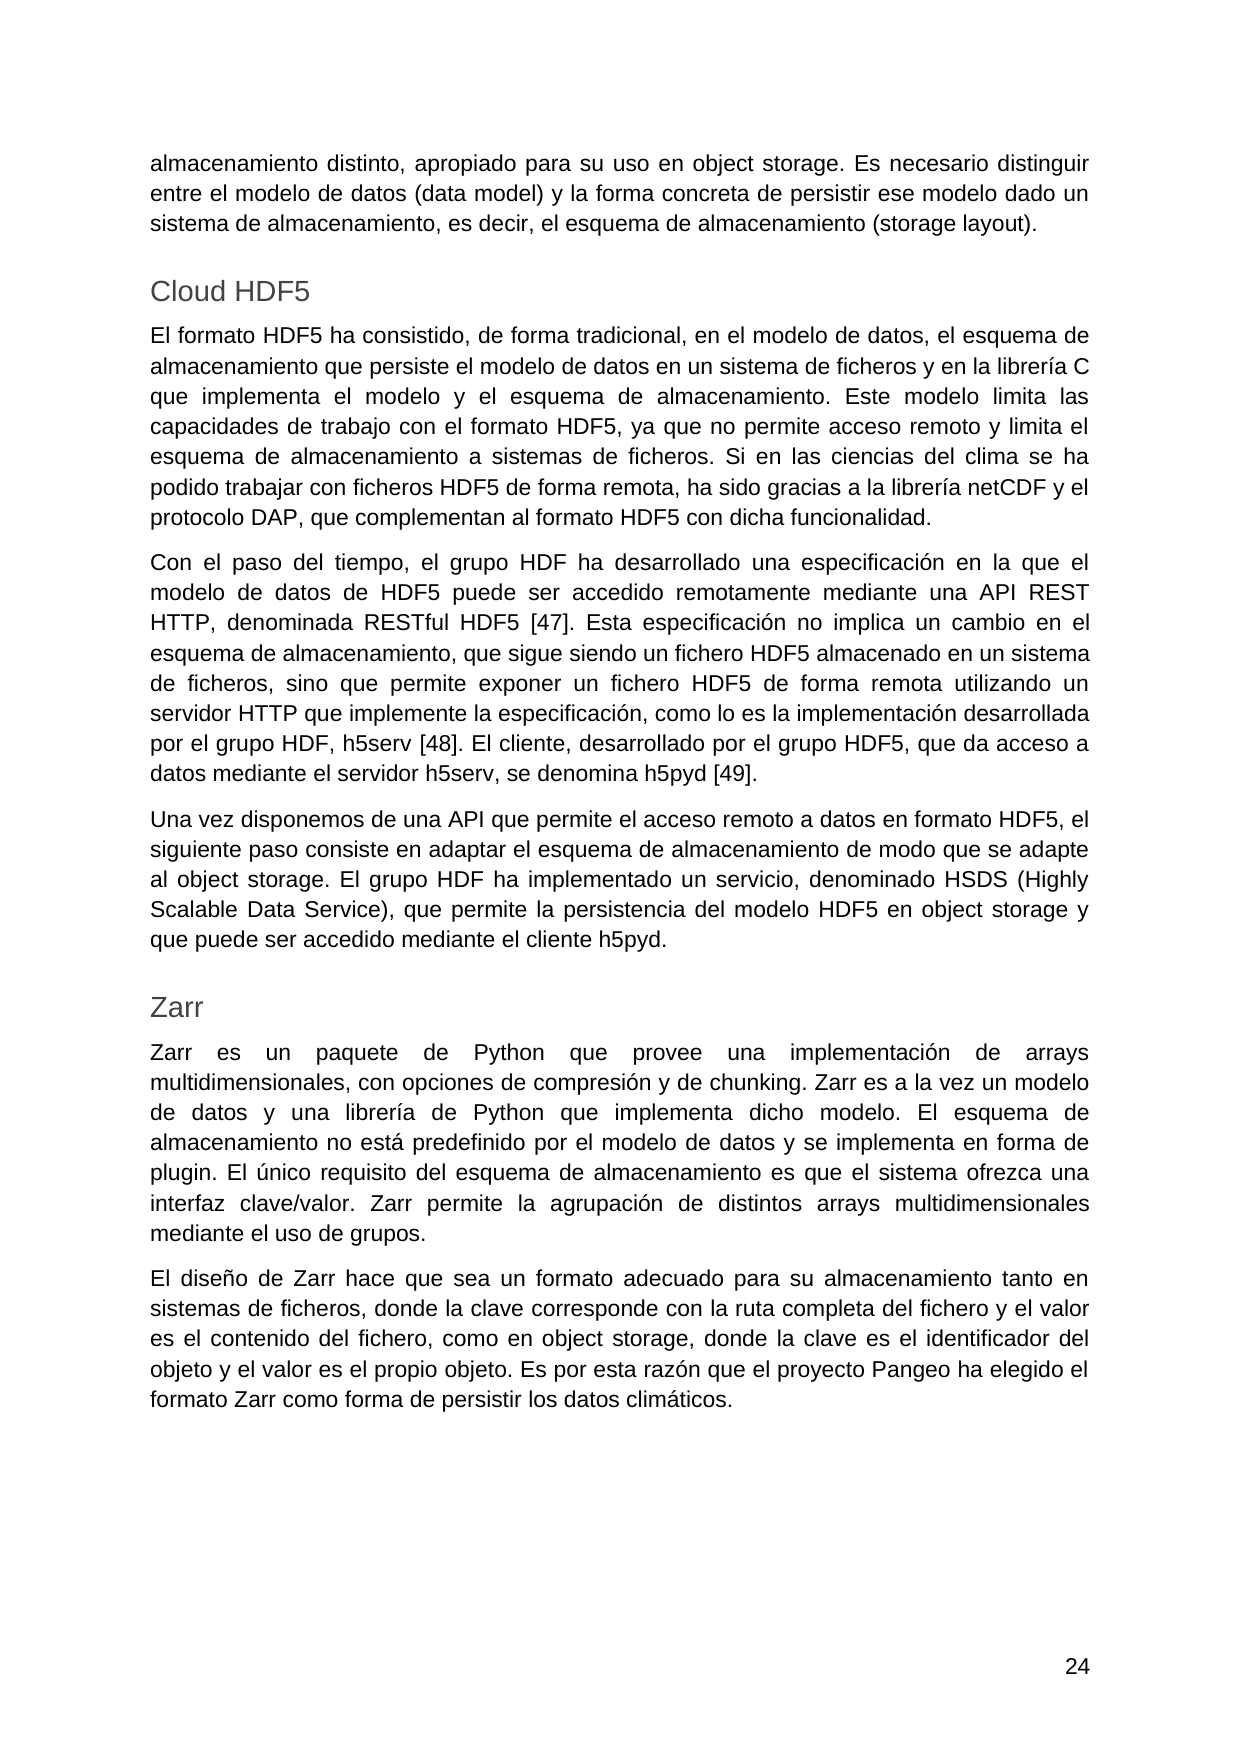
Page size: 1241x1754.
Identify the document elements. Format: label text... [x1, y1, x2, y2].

text almacenamiento distinto, apropiado para su uso en object storage. Es necesario distinguir entre el modelo de datos (data model) y la forma concreta de persistir ese modelo dado un sistema de almacenamiento, es decir, el esquema de almacenamiento (storage layout). [150, 150, 1090, 237]
subtitle Cloud HDF5 [150, 274, 1090, 307]
text El diseño de Zarr hace que sea un formato adecuado para su almacenamiento tanto en sistemas de ficheros, donde la clave corresponde con la ruta completa del fichero y el valor es el contenido del fichero, como en object storage, donde la clave es el identificador del objeto y el valor es el propio objeto. Es por esta razón que el proyecto Pangeo ha elegido el formato Zarr como forma de persistir los datos climáticos. [150, 1265, 1090, 1412]
text Zarr es un paquete de Python que provee una implementación de arrays multidimensionales, con opciones de compresión y de chunking. Zarr es a la vez un modelo de datos y una librería de Python que implementa dicho modelo. El esquema de almacenamiento no está predefinido por el modelo de datos y se implementa en forma de plugin. El único requisito del esquema de almacenamiento es que el sistema ofrezca una interfaz clave/valor. Zarr permite la agrupación de distintos arrays multidimensionales mediante el uso de grupos. [150, 1038, 1090, 1246]
text Con el paso del tiempo, el grupo HDF ha desarrollado una especificación en la que el modelo de datos de HDF5 puede ser accedido remotamente mediante una API REST HTTP, denominada RESTful HDF5 [47]. Esta especificación no implica un cambio en el esquema de almacenamiento, que sigue siendo un fichero HDF5 almacenado en un sistema de ficheros, sino que permite exponer un fichero HDF5 de forma remota utilizando un servidor HTTP que implemente la especificación, como lo es la implementación desarrollada por el grupo HDF, h5serv [48]. El cliente, desarrollado por el grupo HDF5, que da acceso a datos mediante el servidor h5serv, se denomina h5pyd [49]. [150, 549, 1090, 787]
subtitle Zarr [150, 990, 1090, 1023]
text El formato HDF5 ha consistido, de forma tradicional, en el modelo de datos, el esquema de almacenamiento que persiste el modelo de datos en un sistema de ficheros y en la librería C que implementa el modelo y el esquema de almacenamiento. Este modelo limita las capacidades de trabajo con el formato HDF5, ya que no permite acceso remoto y limita el esquema de almacenamiento a sistemas de ficheros. Si en las ciencias del clima se ha podido trabajar con ficheros HDF5 de forma remota, ha sido gracias a la librería netCDF y el protocolo DAP, que complementan al formato HDF5 con dicha funcionalidad. [150, 322, 1090, 530]
text Una vez disponemos de una API que permite el acceso remoto a datos en formato HDF5, el siguiente paso consiste en adaptar el esquema de almacenamiento de modo que se adapte al object storage. El grupo HDF ha implementado un servicio, denominado HSDS (Highly Scalable Data Service), que permite la persistencia del modelo HDF5 en object storage y que puede ser accedido mediante el cliente h5pyd. [150, 806, 1090, 953]
